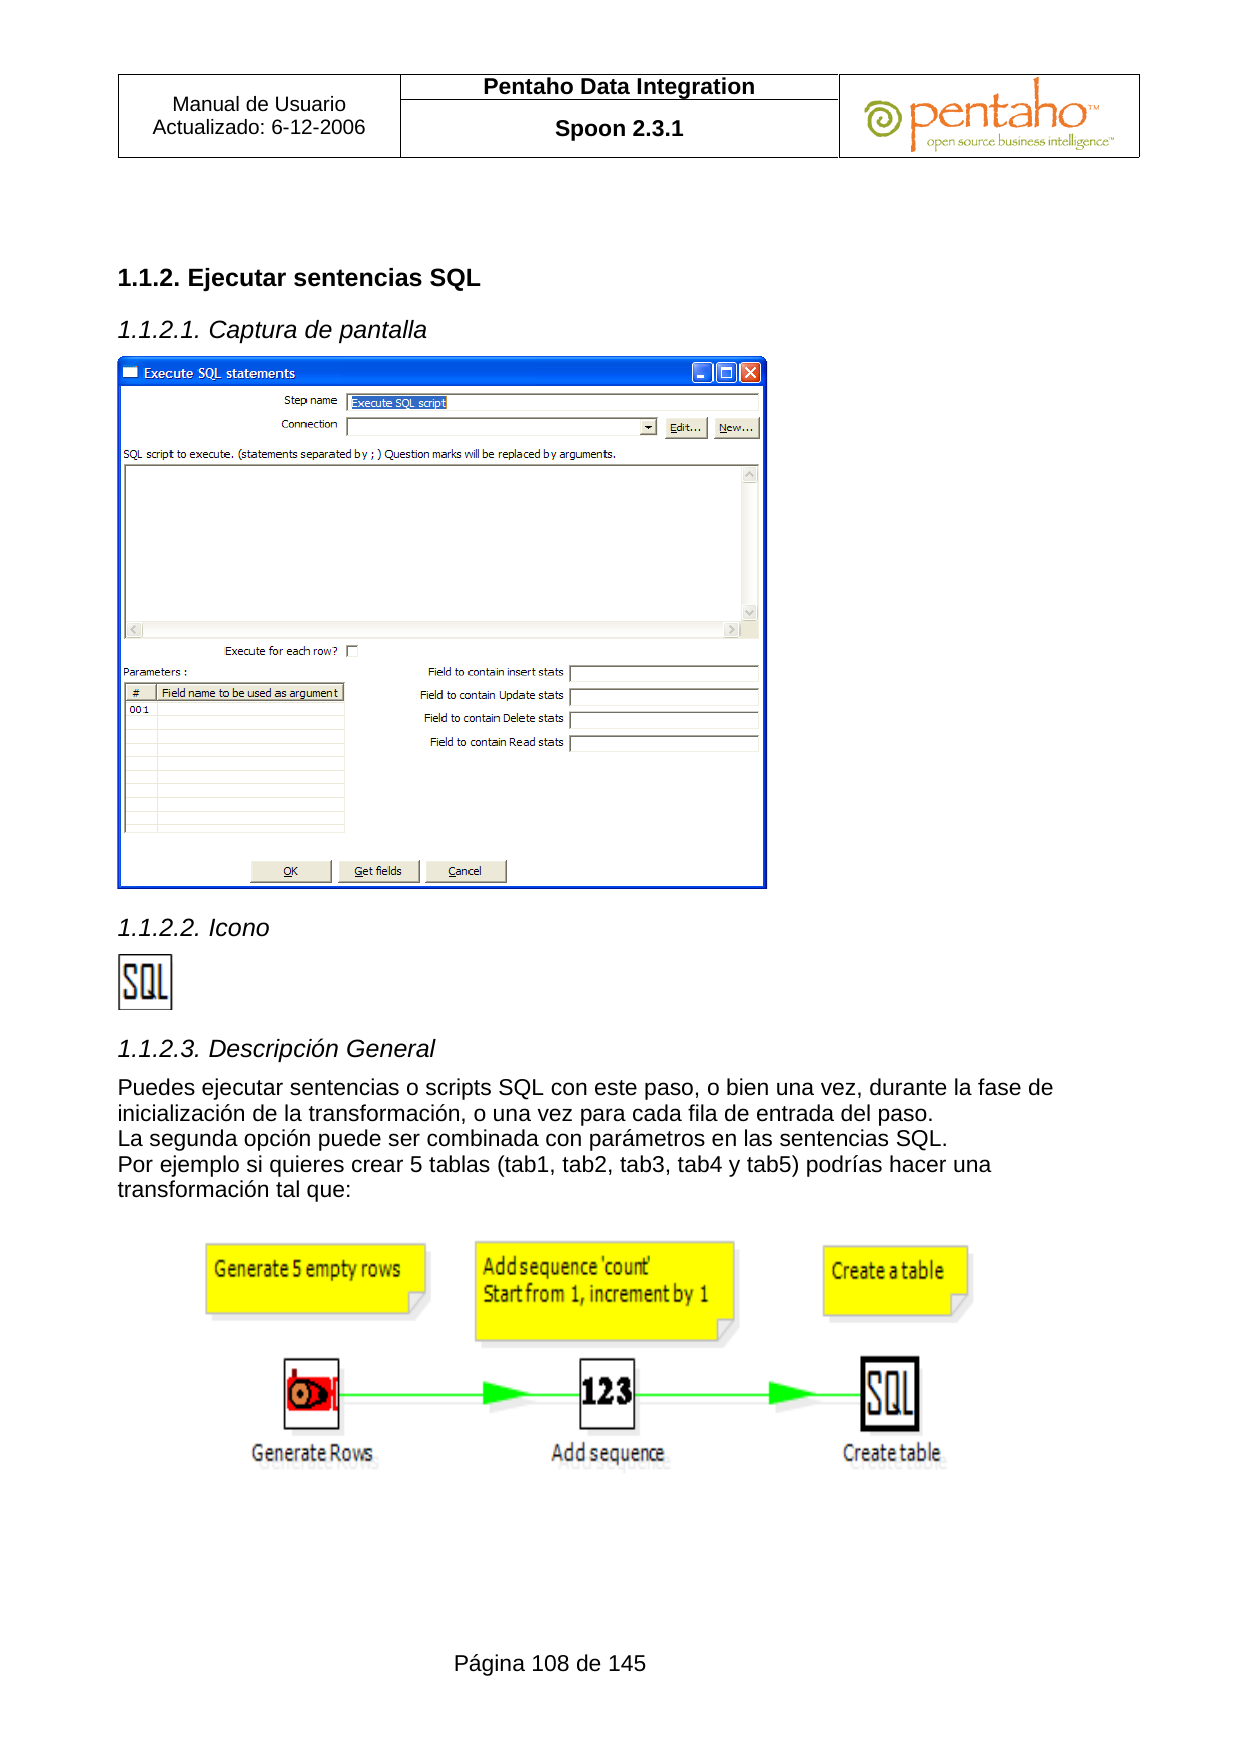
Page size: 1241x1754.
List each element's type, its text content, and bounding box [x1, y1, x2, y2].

subtitle Captura de pantalla [117, 316, 1137, 344]
picture [117, 356, 768, 889]
subtitle Ejecutar sentencias SQL [117, 263, 1137, 291]
text Por ejemplo si quieres crear 5 tablas (tab1, tab2, tab3, tab4 y tab5) podrías hacer una transformación tal que: [117, 1151, 1137, 1202]
text La segunda opción puede ser combinada con parámetros en las sentencias SQL. [117, 1126, 1137, 1151]
subtitle Icono [117, 914, 1137, 942]
text Puedes ejecutar sentencias o scripts SQL con este paso, o bien una vez, durante la fase de inicialización de la transformación, o una vez para cada fila de entrada del paso. [117, 1075, 1137, 1126]
subtitle Descripción General [117, 1034, 1137, 1062]
